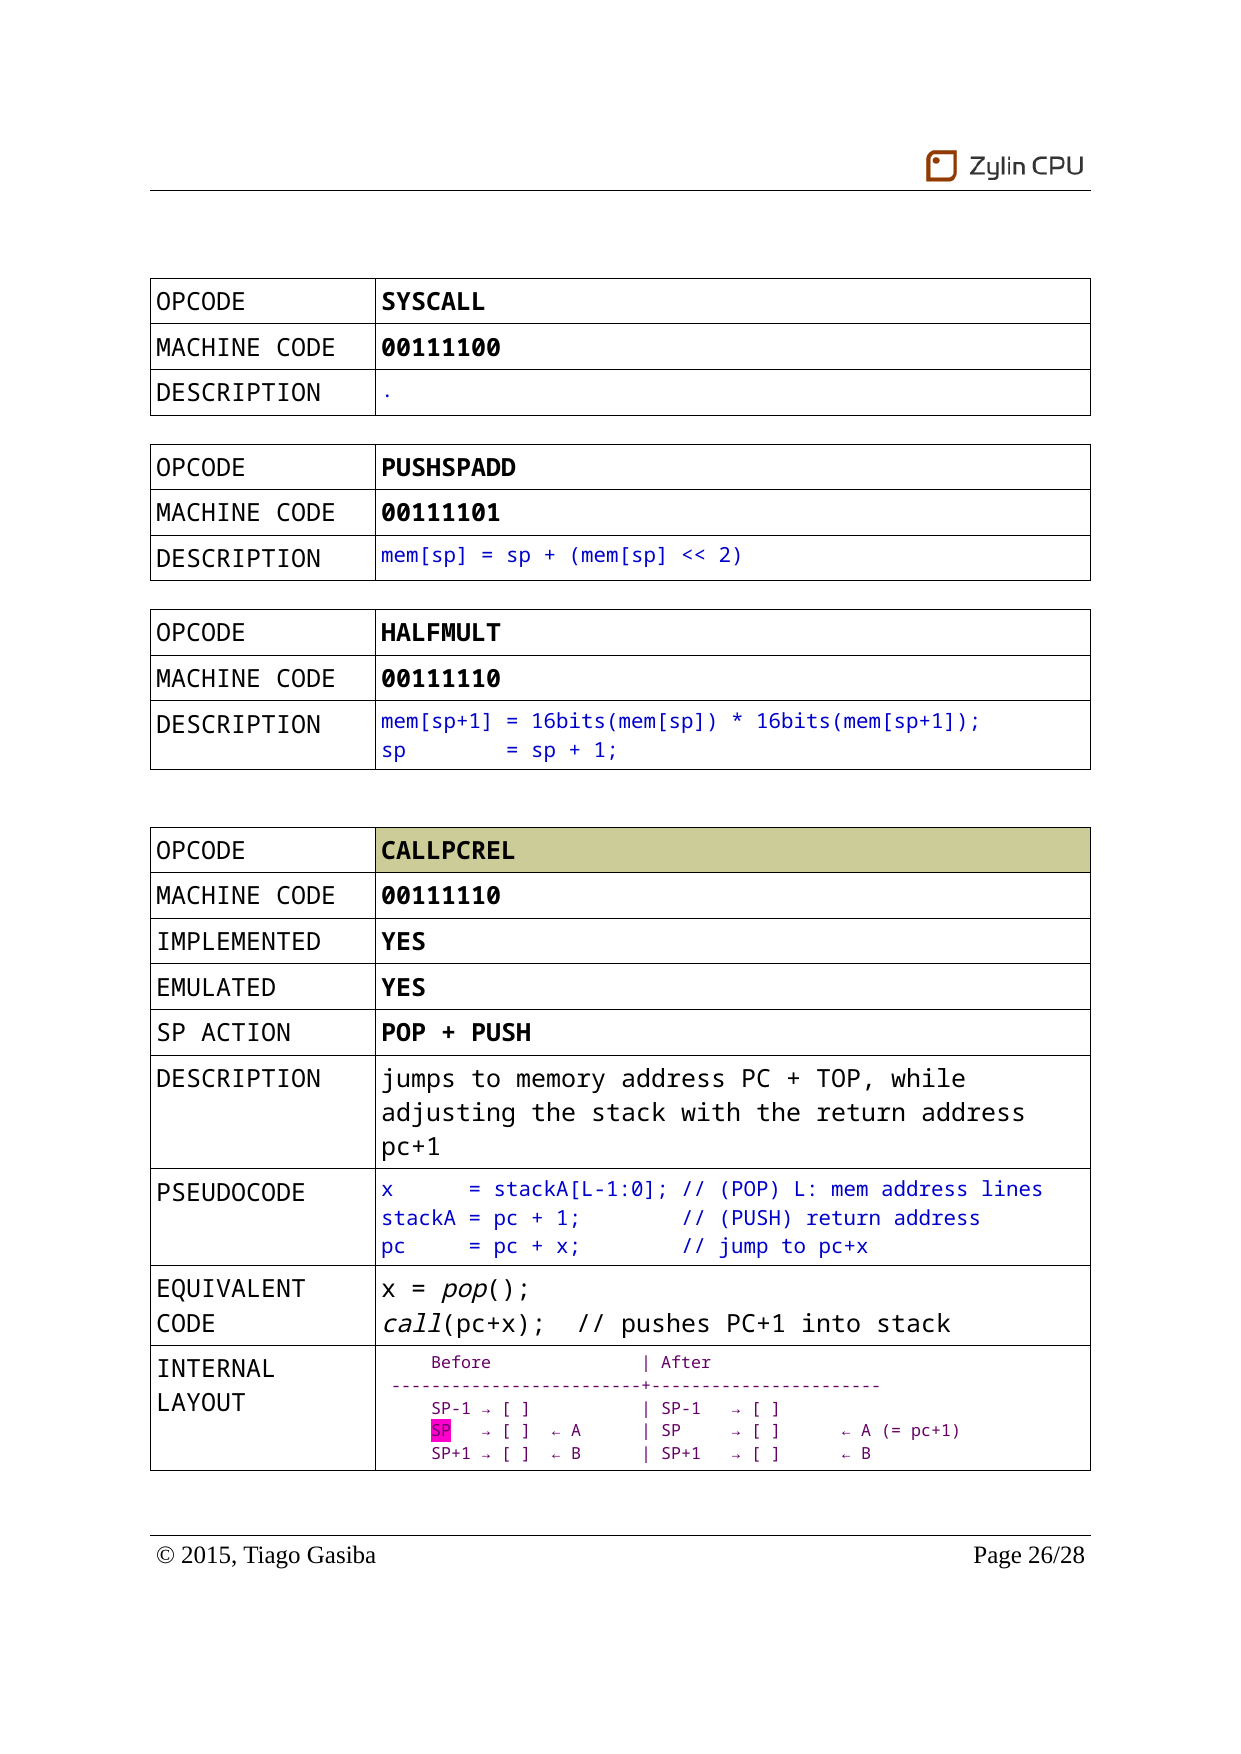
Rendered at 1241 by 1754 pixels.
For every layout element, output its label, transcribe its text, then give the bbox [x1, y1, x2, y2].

table_cell 00111101 [376, 490, 1090, 535]
table_cell SP ACTION [151, 1010, 375, 1055]
table_cell 00111110 [376, 656, 1090, 700]
table_header OPCODE [151, 610, 375, 655]
table_cell DESCRIPTION [151, 701, 375, 769]
table_cell IMPLEMENTED [151, 919, 375, 963]
picture [922, 148, 1151, 185]
table_header PUSHSPADD [376, 445, 1090, 489]
table_header OPCODE [151, 279, 375, 323]
table_cell Before | After -------------------------+----------------------- SP-1 → [ ] | SP-1 → [ ] SP → [ ] ← A | SP → [ ] ← A (= pc+1) SP+1 → [ ] ← B | SP+1 → [ ] ← B [376, 1346, 1090, 1470]
table_cell 00111110 [376, 873, 1090, 918]
table_cell YES [376, 919, 1090, 963]
table_cell MACHINE CODE [151, 490, 375, 535]
table_cell 00111100 [376, 324, 1090, 369]
table_cell INTERNAL LAYOUT [151, 1346, 375, 1470]
table_cell DESCRIPTION [151, 370, 375, 415]
table_cell MACHINE CODE [151, 873, 375, 918]
table_cell PSEUDOCODE [151, 1169, 375, 1265]
table_cell mem[sp] = sp + (mem[sp] << 2) [376, 536, 1090, 580]
table_cell DESCRIPTION [151, 536, 375, 580]
table_cell . [376, 370, 1090, 415]
table_header CALLPCREL [376, 828, 1090, 872]
table_cell DESCRIPTION [151, 1056, 375, 1168]
table_cell x = pop(); call(pc+x); // pushes PC+1 into stack [376, 1266, 1090, 1345]
table_cell MACHINE CODE [151, 324, 375, 369]
table_header OPCODE [151, 828, 375, 872]
table_cell mem[sp+1] = 16bits(mem[sp]) * 16bits(mem[sp+1]); sp = sp + 1; [376, 701, 1090, 769]
table_cell x = stackA[L-1:0]; // (POP) L: mem address lines stackA = pc + 1; // (PUSH) return address pc = pc + x; // jump to pc+x [376, 1169, 1090, 1265]
table_cell MACHINE CODE [151, 656, 375, 700]
table_cell jumps to memory address PC + TOP, while adjusting the stack with the return address pc+1 [376, 1056, 1090, 1168]
table_header SYSCALL [376, 279, 1090, 323]
table_cell POP + PUSH [376, 1010, 1090, 1055]
table_cell YES [376, 964, 1090, 1009]
table_header OPCODE [151, 445, 375, 489]
table_cell EMULATED [151, 964, 375, 1009]
table_cell EQUIVALENT CODE [151, 1266, 375, 1345]
table_header HALFMULT [376, 610, 1090, 655]
